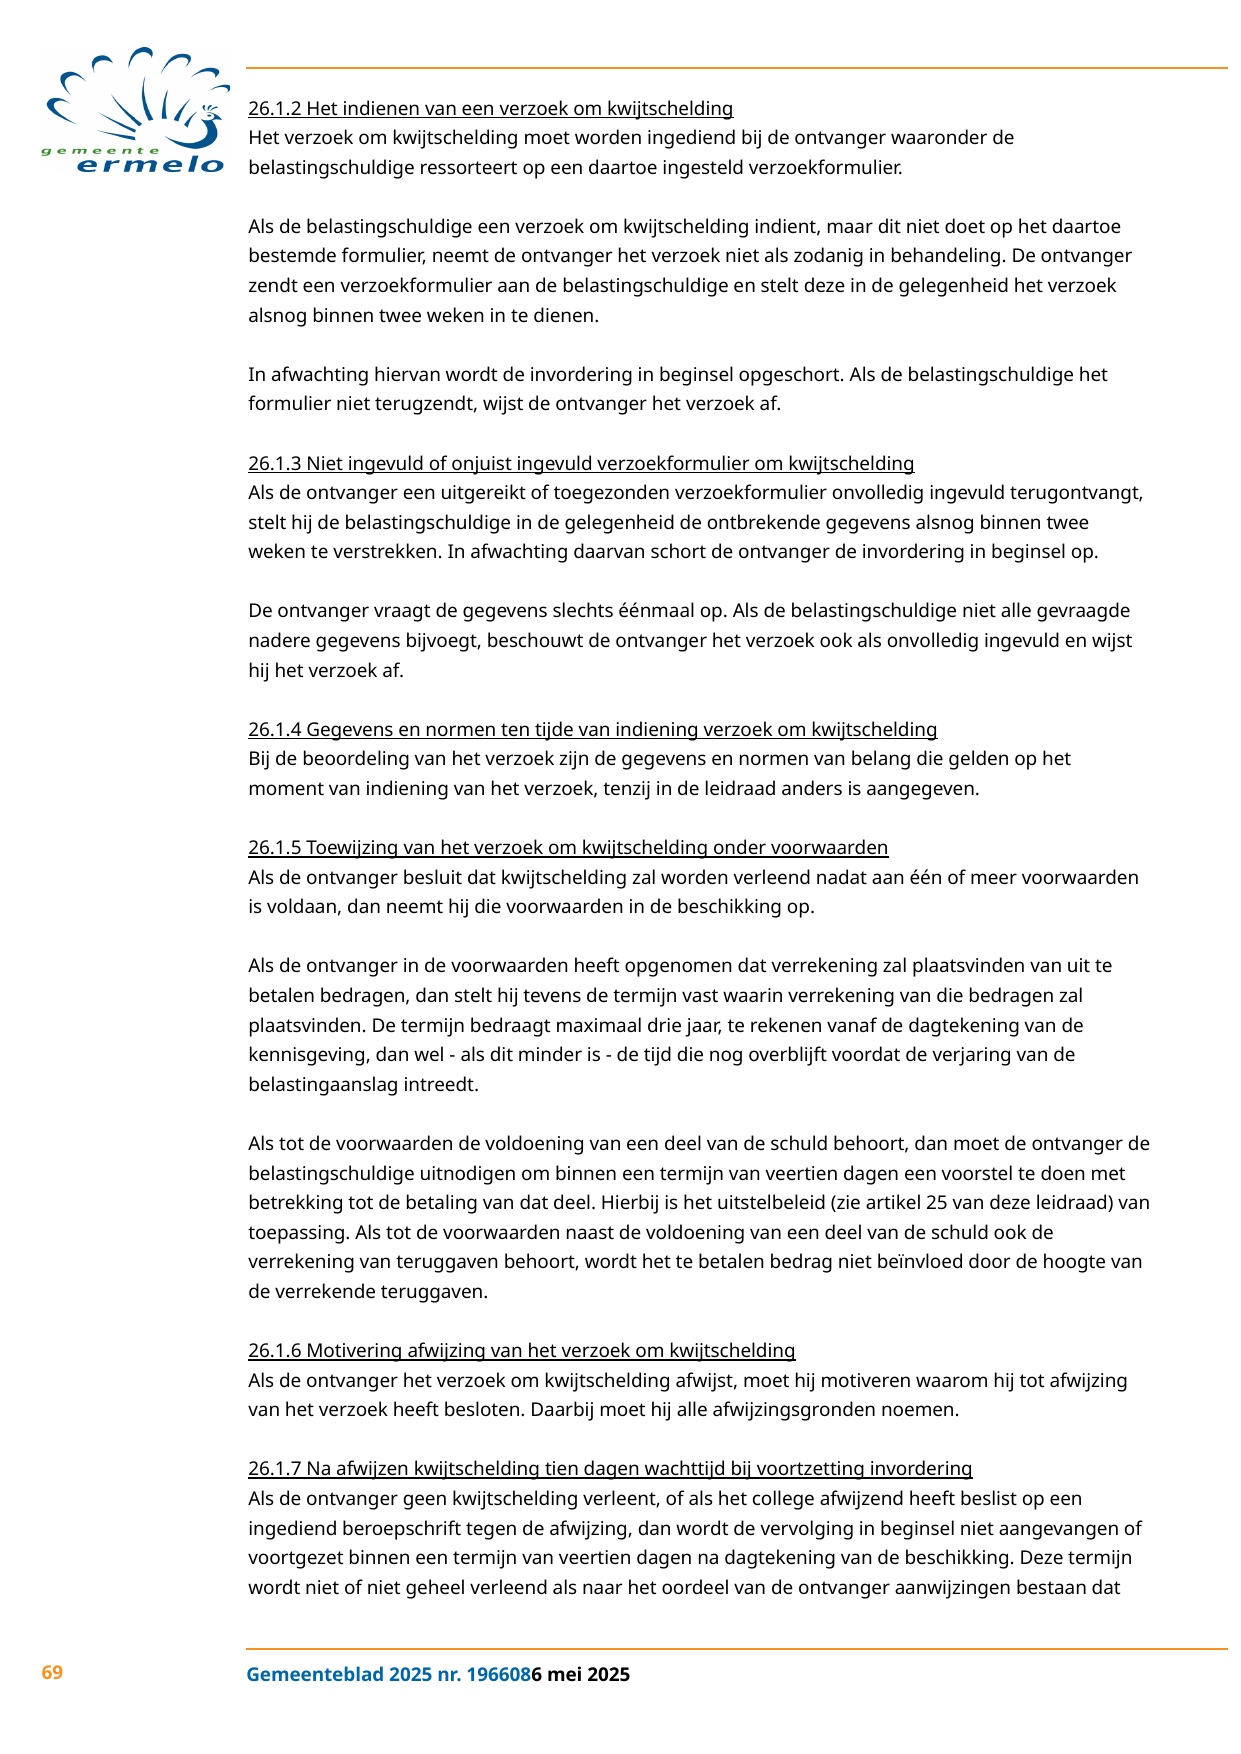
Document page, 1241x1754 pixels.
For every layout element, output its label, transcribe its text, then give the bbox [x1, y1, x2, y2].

text De ontvanger vraagt de gegevens slechts éénmaal op. Als de belastingschuldige niet alle gevraagde nadere gegevens bijvoegt, beschouwt de ontvanger het verzoek ook als onvolledig ingevuld en wijst hij het verzoek af. [248, 598, 1152, 683]
text 26.1.5 Toewijzing van het verzoek om kwijtschelding onder voorwaarden [248, 834, 1152, 860]
text Als de ontvanger een uitgereikt of toegezonden verzoekformulier onvolledig ingevuld terugontvangt, stelt hij de belastingschuldige in de gelegenheid de ontbrekende gegevens alsnog binnen twee weken te verstrekken. In afwachting daarvan schort de ontvanger de invordering in beginsel op. [248, 479, 1152, 564]
text Als de belastingschuldige een verzoek om kwijtschelding indient, maar dit niet doet op het daartoe bestemde formulier, neemt de ontvanger het verzoek niet als zodanig in behandeling. De ontvanger zendt een verzoekformulier aan de belastingschuldige en stelt deze in de gelegenheid het verzoek alsnog binnen twee weken in te dienen. [248, 213, 1152, 328]
text Als de ontvanger besluit dat kwijtschelding zal worden verleend nadat aan één of meer voorwaarden is voldaan, dan neemt hij die voorwaarden in de beschikking op. [248, 864, 1152, 919]
text 26.1.6 Motivering afwijzing van het verzoek om kwijtschelding [248, 1337, 1152, 1363]
text Bij de beoordeling van het verzoek zijn de gegevens en normen van belang die gelden op het moment van indiening van het verzoek, tenzij in de leidraad anders is aangegeven. [248, 746, 1152, 801]
text Als tot de voorwaarden de voldoening van een deel van de schuld behoort, dan moet de ontvanger de belastingschuldige uitnodigen om binnen een termijn van veertien dagen een voorstel te doen met betrekking tot de betaling van dat deel. Hierbij is het uitstelbeleid (zie artikel 25 van deze leidraad) van toepassing. Als tot de voorwaarden naast de voldoening van een deel van de schuld ook de verrekening van teruggaven behoort, wordt het te betalen bedrag niet beïnvloed door de hoogte van de verrekende teruggaven. [248, 1130, 1152, 1304]
text Het verzoek om kwijtschelding moet worden ingediend bij de ontvanger waaronder de belastingschuldige ressorteert op een daartoe ingesteld verzoekformulier. [248, 124, 1152, 180]
text 26.1.4 Gegevens en normen ten tijde van indiening verzoek om kwijtschelding [248, 716, 1152, 742]
text In afwachting hiervan wordt de invordering in beginsel opgeschort. Als de belastingschuldige het formulier niet terugzendt, wijst de ontvanger het verzoek af. [248, 361, 1152, 416]
text Als de ontvanger in de voorwaarden heeft opgenomen dat verrekening zal plaatsvinden van uit te betalen bedragen, dan stelt hij tevens de termijn vast waarin verrekening van die bedragen zal plaatsvinden. De termijn bedraagt maximaal drie jaar, te rekenen vanaf de dagtekening van de kennisgeving, dan wel - als dit minder is - de tijd die nog overblijft voordat de verjaring van de belastingaanslag intreedt. [248, 953, 1152, 1097]
text 26.1.3 Niet ingevuld of onjuist ingevuld verzoekformulier om kwijtschelding [248, 450, 1152, 476]
text Als de ontvanger het verzoek om kwijtschelding afwijst, moet hij motiveren waarom hij tot afwijzing van het verzoek heeft besloten. Daarbij moet hij alle afwijzingsgronden noemen. [248, 1367, 1152, 1422]
text 26.1.7 Na afwijzen kwijtschelding tien dagen wachttijd bij voortzetting invordering [248, 1456, 1152, 1481]
text 26.1.2 Het indienen van een verzoek om kwijtschelding [248, 95, 1152, 121]
picture [41, 47, 231, 172]
text Als de ontvanger geen kwijtschelding verleent, of als het college afwijzend heeft beslist op een ingediend beroepschrift tegen de afwijzing, dan wordt de vervolging in beginsel niet aangevangen of voortgezet binnen een termijn van veertien dagen na dagtekening van de beschikking. Deze termijn wordt niet of niet geheel verleend als naar het oordeel van de ontvanger aanwijzingen bestaan dat [248, 1485, 1152, 1600]
